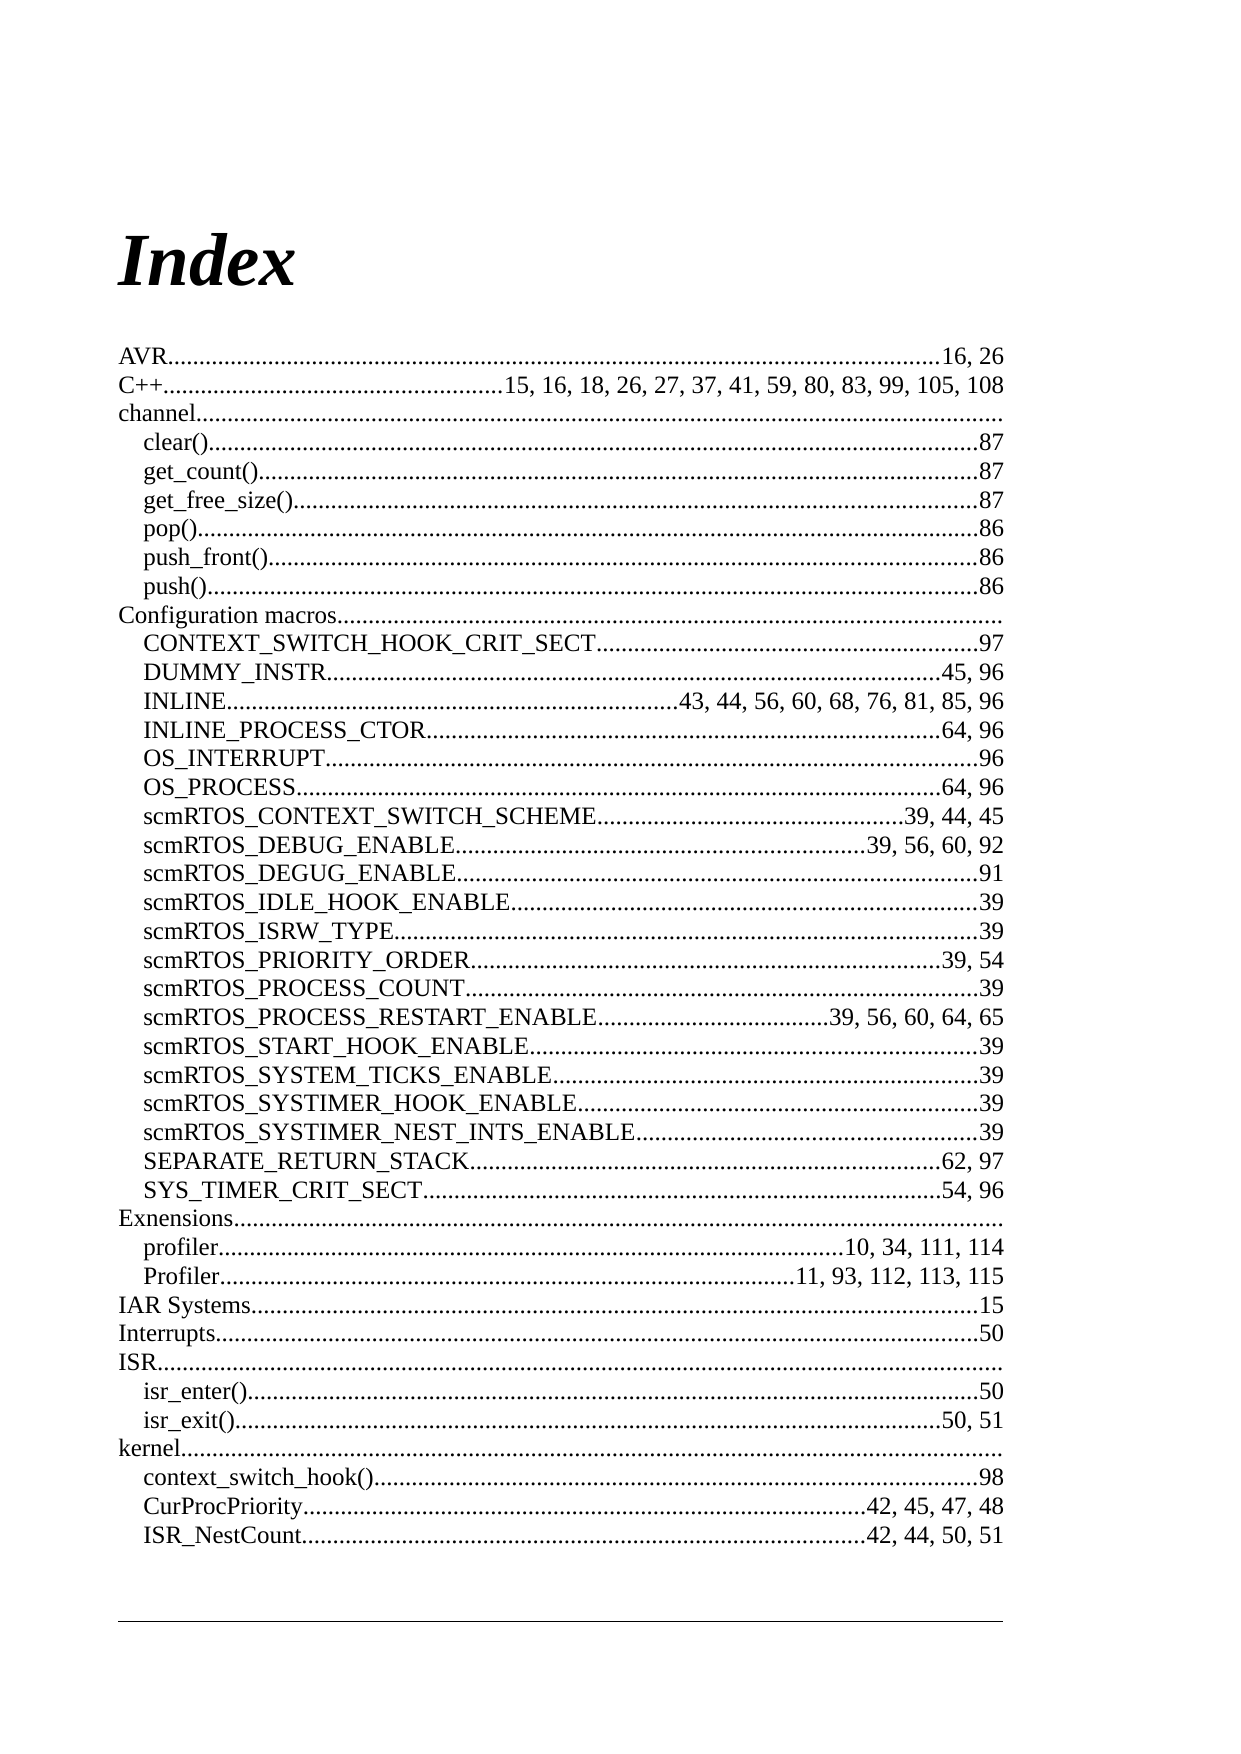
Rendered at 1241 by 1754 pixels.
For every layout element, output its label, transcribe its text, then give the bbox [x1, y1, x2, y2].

text ISR [118, 1347, 1004, 1376]
text CurProcPriority 42, 45, 47, 48 [143, 1491, 1004, 1520]
text profiler 10, 34, 111, 114 [143, 1232, 1004, 1261]
text push() 86 [143, 571, 1004, 600]
text get_free_size() 87 [143, 485, 1004, 513]
text Profiler 11, 93, 112, 113, 115 [143, 1261, 1004, 1290]
text OS_INTERRUPT 96 [143, 743, 1004, 772]
text scmRTOS_ISRW_TYPE 39 [143, 916, 1004, 945]
text Index [118, 215, 1004, 303]
text scmRTOS_IDLE_HOOK_ENABLE 39 [143, 887, 1004, 916]
text scmRTOS_PROCESS_RESTART_ENABLE 39, 56, 60, 64, 65 [143, 1002, 1004, 1031]
text scmRTOS_PRIORITY_ORDER 39, 54 [143, 945, 1004, 973]
text OS_PROCESS 64, 96 [143, 772, 1004, 801]
text ISR_NestCount 42, 44, 50, 51 [143, 1520, 1004, 1548]
text context_switch_hook() 98 [143, 1462, 1004, 1491]
text scmRTOS_CONTEXT_SWITCH_SCHEME 39, 44, 45 [143, 801, 1004, 830]
text scmRTOS_SYSTIMER_NEST_INTS_ENABLE 39 [143, 1117, 1004, 1146]
text AVR 16, 26 [118, 341, 1004, 370]
text clear() 87 [143, 427, 1004, 456]
text DUMMY_INSTR 45, 96 [143, 657, 1004, 686]
text SEPARATE_RETURN_STACK 62, 97 [143, 1146, 1004, 1175]
text INLINE_PROCESS_CTOR 64, 96 [143, 715, 1004, 743]
text Interrupts 50 [118, 1318, 1004, 1347]
text CONTEXT_SWITCH_HOOK_CRIT_SECT 97 [143, 628, 1004, 657]
text Exnensions [118, 1203, 1004, 1232]
text SYS_TIMER_CRIT_SECT 54, 96 [143, 1175, 1004, 1203]
text IAR Systems 15 [118, 1290, 1004, 1318]
text scmRTOS_PROCESS_COUNT 39 [143, 973, 1004, 1002]
text pop() 86 [143, 513, 1004, 542]
text INLINE 43, 44, 56, 60, 68, 76, 81, 85, 96 [143, 686, 1004, 715]
text isr_enter() 50 [143, 1376, 1004, 1405]
text Configuration macros [118, 600, 1004, 628]
text scmRTOS_SYSTIMER_HOOK_ENABLE 39 [143, 1088, 1004, 1117]
text channel [118, 398, 1004, 427]
text C+⁠+ 15, 16, 18, 26, 27, 37, 41, 59, 80, 83, 99, 105, 108 [118, 370, 1004, 398]
text isr_exit() 50, 51 [143, 1405, 1004, 1433]
text scmRTOS_SYSTEM_TICKS_ENABLE 39 [143, 1060, 1004, 1088]
text scmRTOS_DEGUG_ENABLE 91 [143, 858, 1004, 887]
text kernel [118, 1433, 1004, 1462]
text push_front() 86 [143, 542, 1004, 571]
text scmRTOS_START_HOOK_ENABLE 39 [143, 1031, 1004, 1060]
text get_count() 87 [143, 456, 1004, 485]
text scmRTOS_DEBUG_ENABLE 39, 56, 60, 92 [143, 830, 1004, 858]
